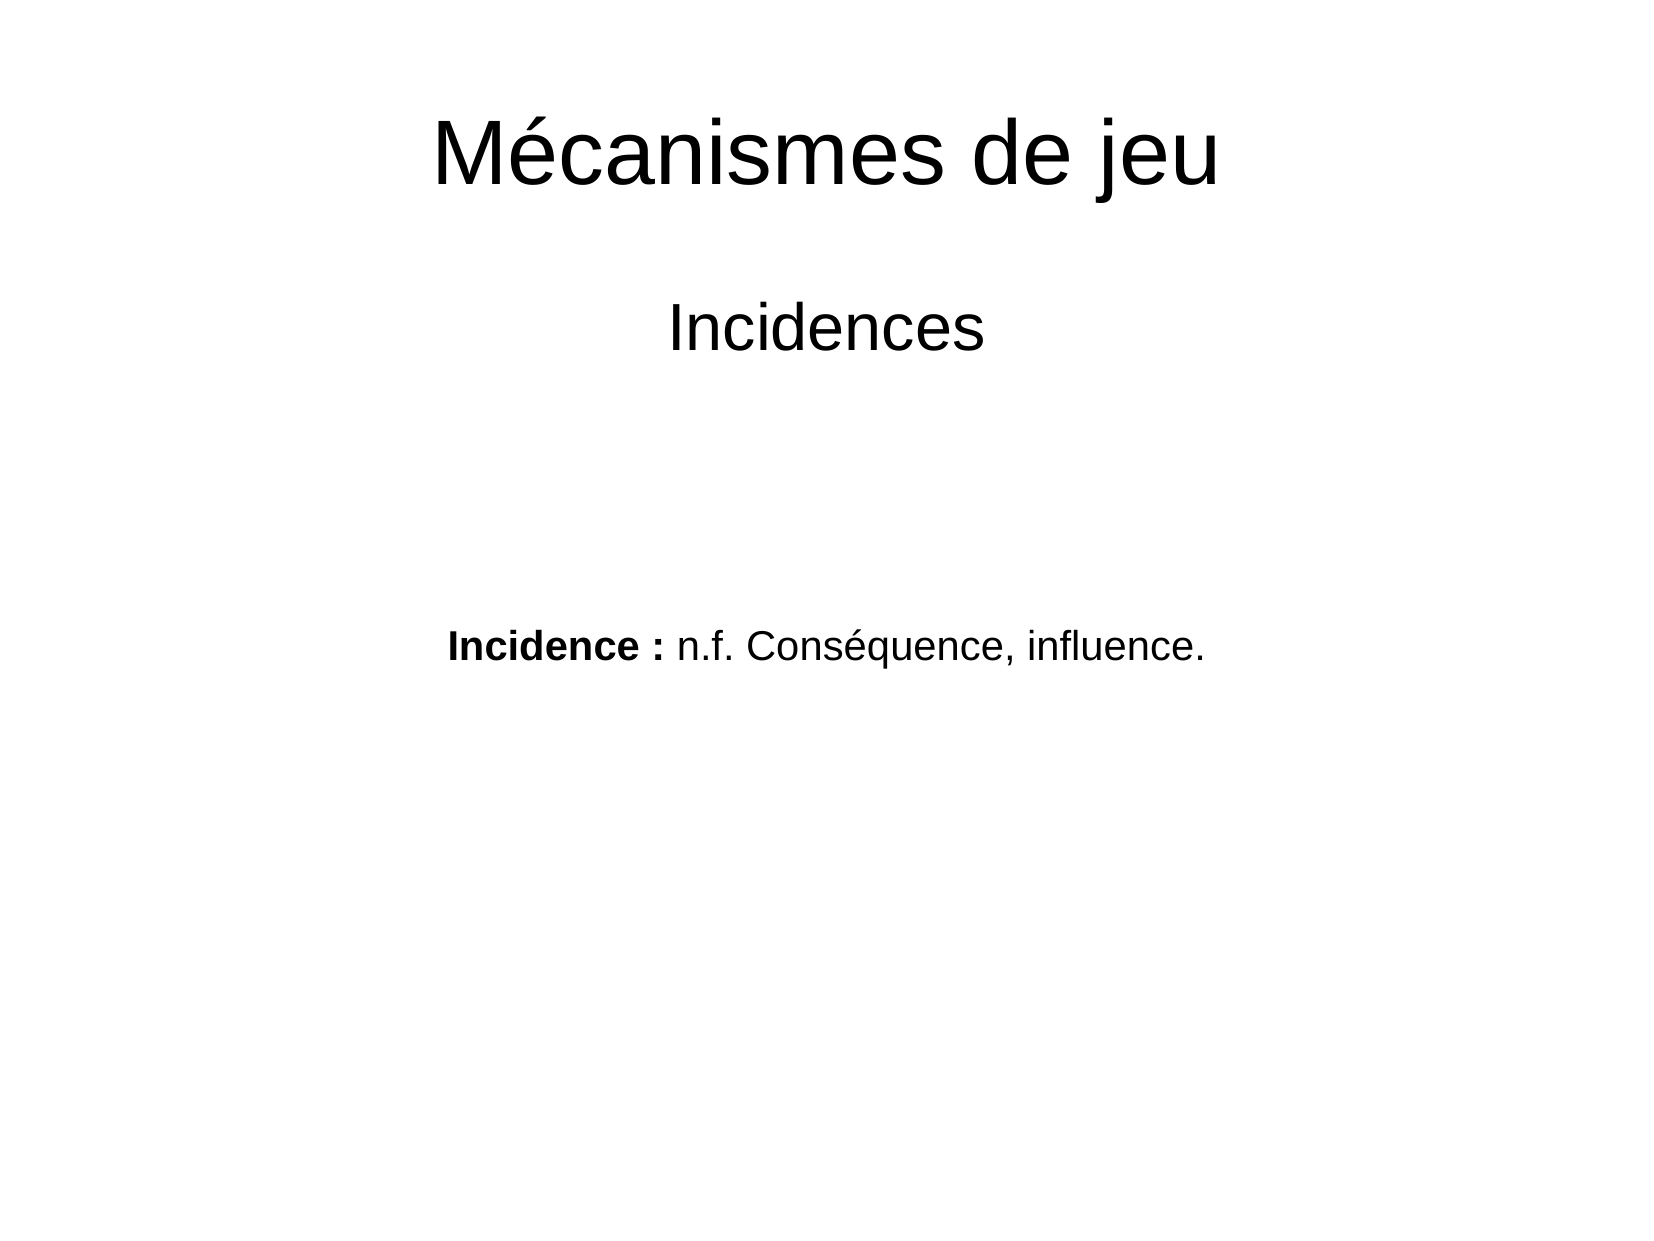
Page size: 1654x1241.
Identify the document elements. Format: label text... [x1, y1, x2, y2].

title Mécanismes de jeu [82, 49, 1571, 257]
list Incidences Incidence : n.f. Conséquence, influence. [82, 290, 1571, 1010]
